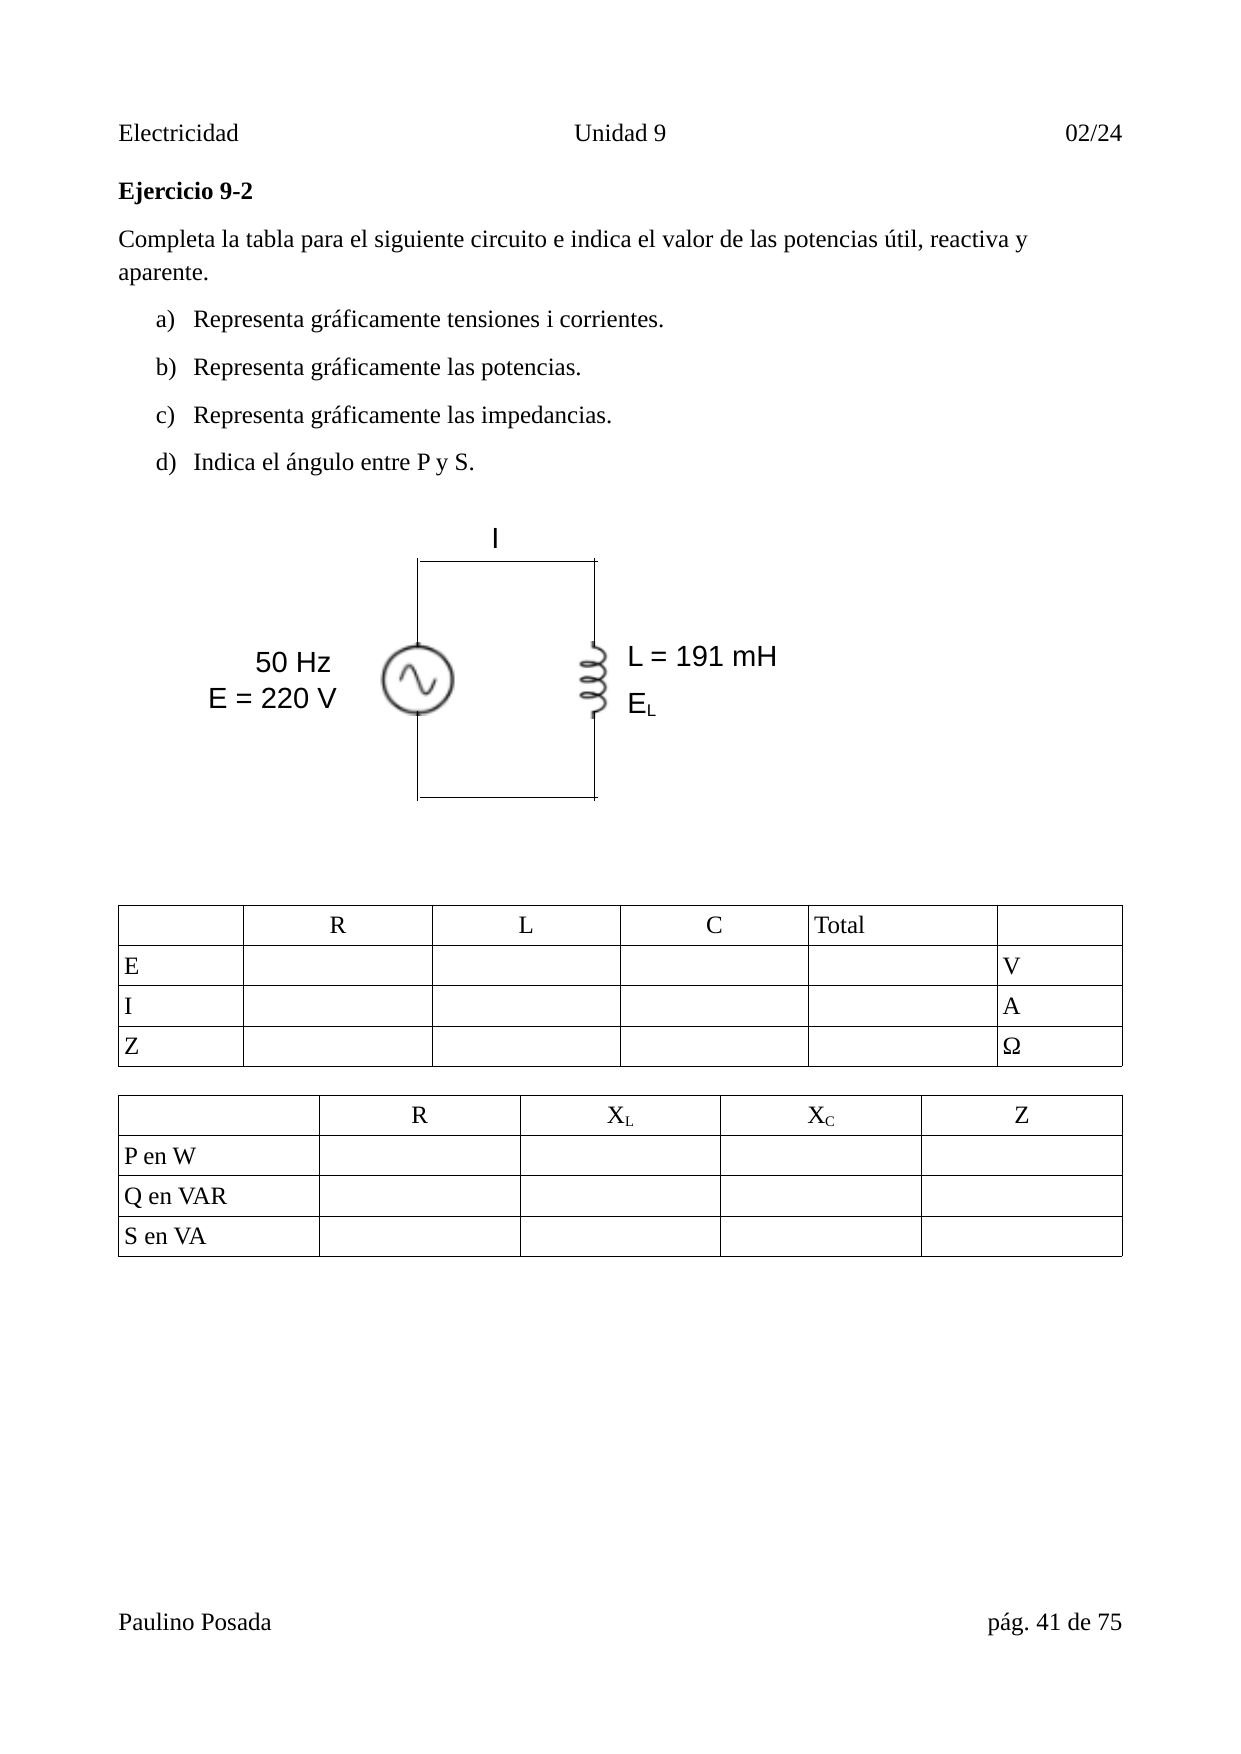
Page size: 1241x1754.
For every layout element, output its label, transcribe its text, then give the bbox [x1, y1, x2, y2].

table_header [119, 906, 243, 945]
table_header L [433, 906, 620, 945]
list Representa gráficamente las impedancias. [156, 400, 1122, 428]
table_header R [320, 1096, 520, 1135]
table_header XL [521, 1096, 720, 1135]
table_cell [320, 1136, 520, 1175]
table_cell [433, 986, 620, 1026]
table_cell Q en VAR [119, 1176, 319, 1216]
table_cell S en VA [119, 1217, 319, 1256]
table_header [998, 906, 1122, 945]
list Indica el ángulo entre P y S. [156, 447, 1122, 476]
table_cell [244, 986, 432, 1026]
table_header Total [809, 906, 997, 945]
table_cell [621, 946, 808, 985]
list Representa gráficamente tensiones i corrientes. [156, 304, 1122, 333]
table_cell [922, 1217, 1122, 1256]
table_header Z [922, 1096, 1122, 1135]
table_cell [320, 1217, 520, 1256]
table_cell Ω [998, 1027, 1122, 1066]
table_cell [721, 1136, 921, 1175]
table_cell V [998, 946, 1122, 985]
table_cell [809, 1027, 997, 1066]
table_cell [621, 986, 808, 1026]
table_cell I [119, 986, 243, 1026]
list Representa gráficamente las potencias. [156, 352, 1122, 381]
table_cell [809, 986, 997, 1026]
table_cell E [119, 946, 243, 985]
table_cell [244, 1027, 432, 1066]
table_cell [433, 946, 620, 985]
table_cell [521, 1136, 720, 1175]
table_cell [721, 1176, 921, 1216]
text Completa la tabla para el siguiente circuito e indica el valor de las potencias útil, reactiva y aparente. [118, 224, 1122, 286]
table_cell Z [119, 1027, 243, 1066]
table_cell [809, 946, 997, 985]
table_cell [621, 1027, 808, 1066]
table_cell [922, 1176, 1122, 1216]
table_cell [721, 1217, 921, 1256]
table_cell [433, 1027, 620, 1066]
table_header R [244, 906, 432, 945]
table_cell [521, 1217, 720, 1256]
text Ejercicio 9-2 [118, 176, 1122, 205]
picture [572, 641, 610, 719]
table_cell P en W [119, 1136, 319, 1175]
table_cell [521, 1176, 720, 1216]
table_cell [244, 946, 432, 985]
table_cell [320, 1176, 520, 1216]
table_cell [922, 1136, 1122, 1175]
table_header [119, 1096, 319, 1135]
picture [379, 642, 457, 716]
table_header XC [721, 1096, 921, 1135]
table_header C [621, 906, 808, 945]
table_cell A [998, 986, 1122, 1026]
